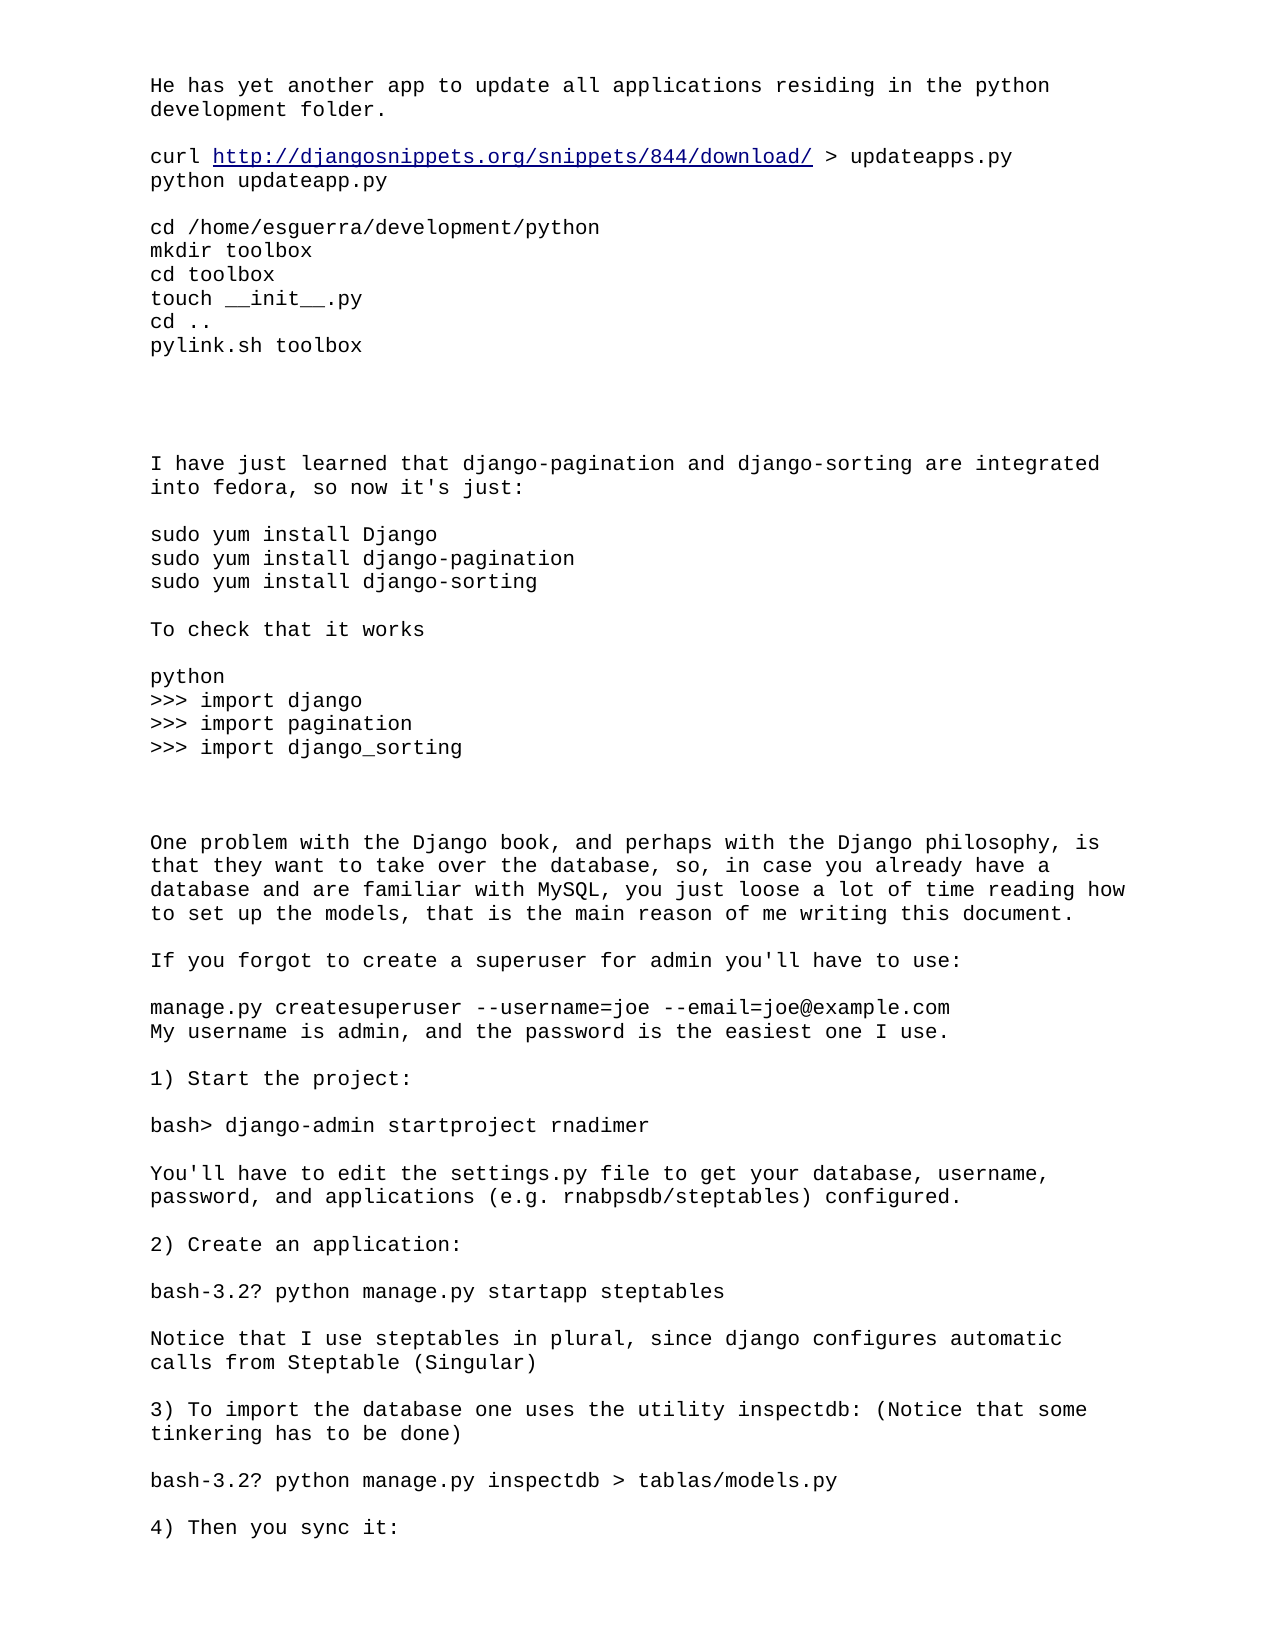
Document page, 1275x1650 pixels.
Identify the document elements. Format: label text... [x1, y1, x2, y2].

text bash-3.2? python manage.py startapp steptables [150, 1281, 1125, 1304]
text One problem with the Django book, and perhaps with the Django philosophy, is that they want to take over the database, so, in case you already have a database and are familiar with MySQL, you just loose a lot of time reading how to set up the models, that is the main reason of me writing this document. [150, 832, 1125, 926]
text pylink.sh toolbox [150, 335, 1125, 359]
text bash-3.2? python manage.py inspectdb > tablas/models.py [150, 1470, 1125, 1494]
text sudo yum install django-sorting [150, 572, 1125, 595]
text You'll have to edit the settings.py file to get your database, username, password, and applications (e.g. rnabpsdb/steptables) configured. [150, 1163, 1125, 1210]
text Notice that I use steptables in plural, since django configures automatic calls from Steptable (Singular) [150, 1328, 1125, 1376]
text 1) Start the project: [150, 1068, 1125, 1092]
text sudo yum install Django [150, 524, 1125, 548]
text python [150, 666, 1125, 690]
text curl http://djangosnippets.org/snippets/844/download/ > updateapps.py [150, 146, 1125, 169]
text My username is admin, and the password is the easiest one I use. [150, 1021, 1125, 1044]
text mkdir toolbox [150, 241, 1125, 264]
text sudo yum install django-pagination [150, 548, 1125, 572]
text bash> django-admin startproject rnadimer [150, 1115, 1125, 1139]
text If you forgot to create a superuser for admin you'll have to use: [150, 950, 1125, 973]
text I have just learned that django-pagination and django-sorting are integrated into fedora, so now it's just: [150, 453, 1125, 501]
text python updateapp.py [150, 169, 1125, 193]
text >>> import django_sorting [150, 737, 1125, 761]
text cd toolbox [150, 264, 1125, 288]
text >>> import django [150, 690, 1125, 713]
text 3) To import the database one uses the utility inspectdb: (Notice that some tinkering has to be done) [150, 1399, 1125, 1446]
text cd /home/esguerra/development/python [150, 217, 1125, 241]
text 2) Create an application: [150, 1234, 1125, 1257]
text To check that it works [150, 619, 1125, 642]
text >>> import pagination [150, 713, 1125, 737]
text cd .. [150, 311, 1125, 335]
text touch __init__.py [150, 288, 1125, 311]
text He has yet another app to update all applications residing in the python development folder. [150, 75, 1125, 122]
text manage.py createsuperuser --username=joe --email=joe@example.com [150, 997, 1125, 1021]
text 4) Then you sync it: [150, 1517, 1125, 1541]
